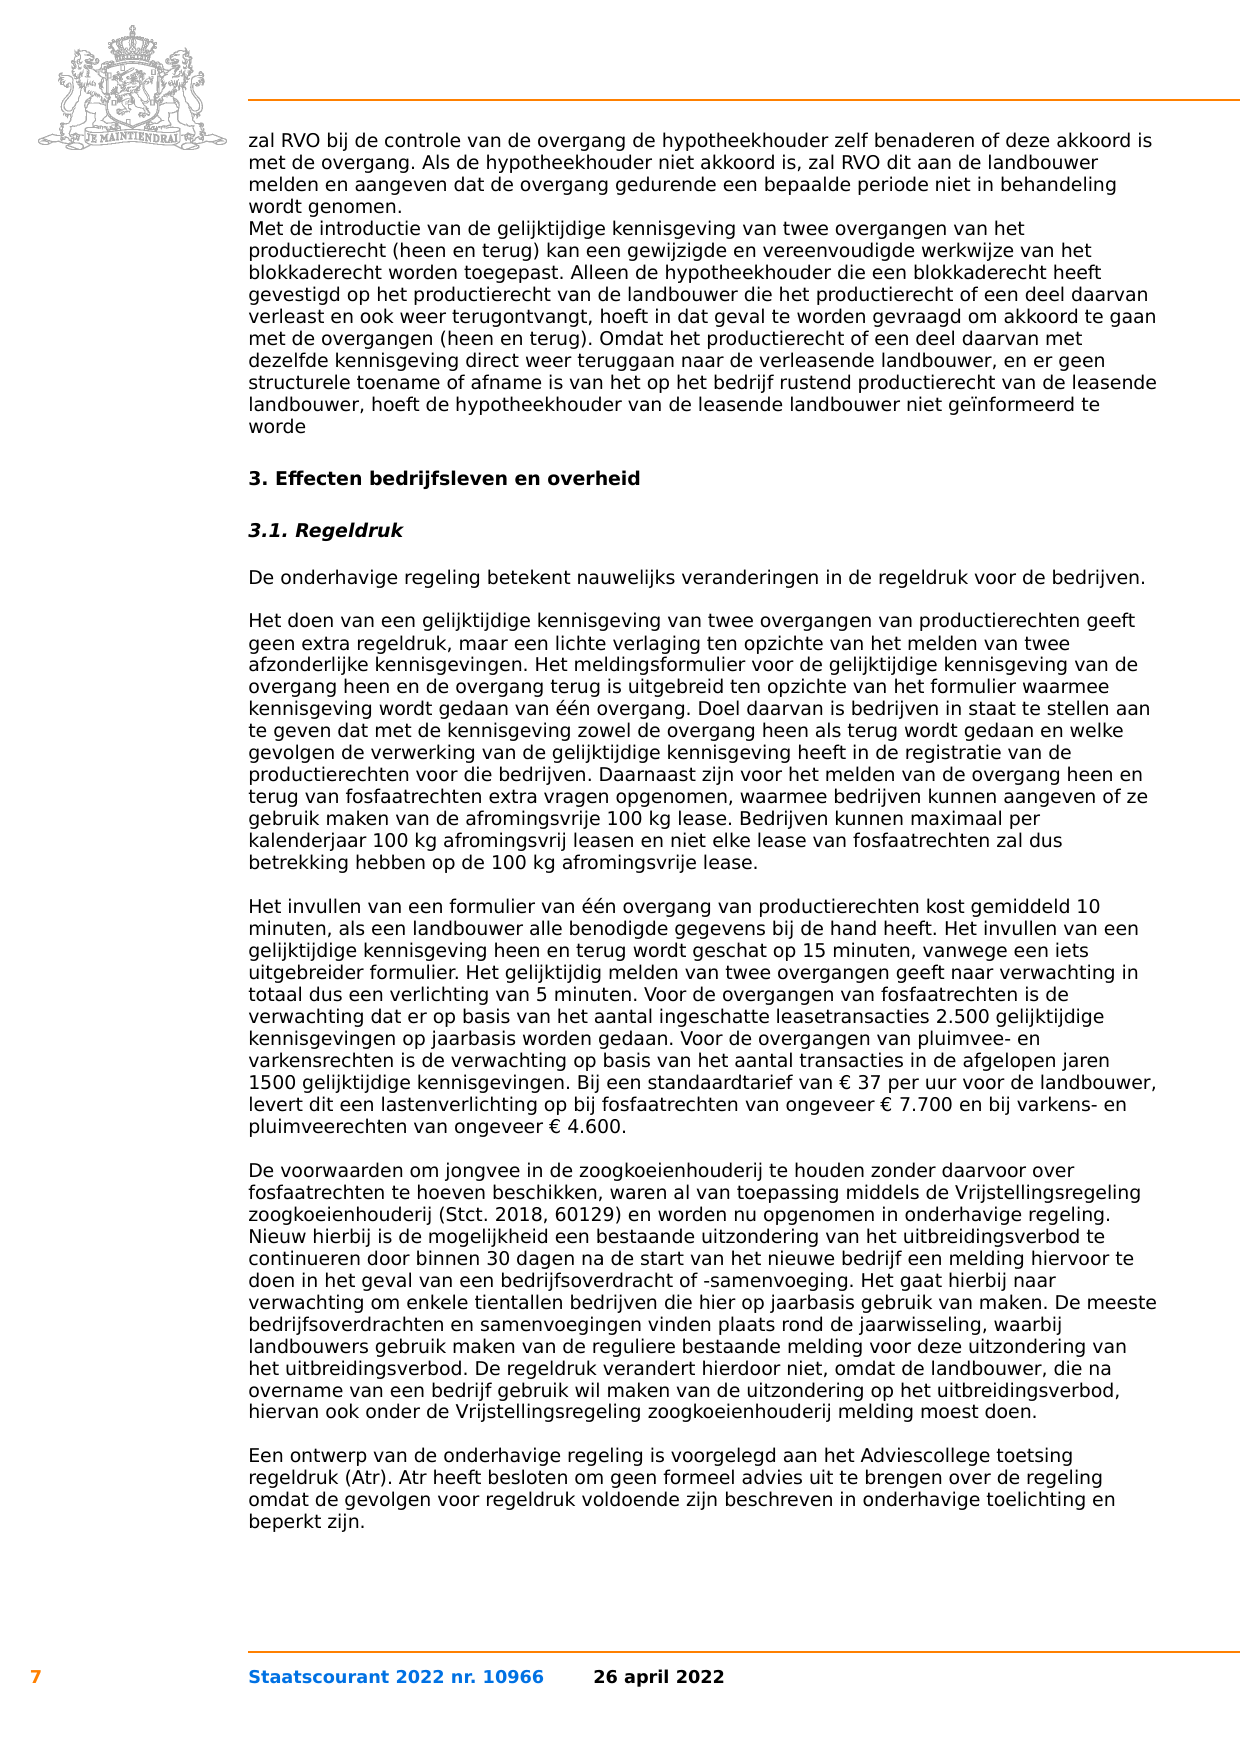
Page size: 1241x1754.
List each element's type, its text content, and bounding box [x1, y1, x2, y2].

picture [38, 25, 227, 150]
text Een ontwerp van de onderhavige regeling is voorgelegd aan het Adviescollege toetsing regeldruk (Atr). Atr heeft besloten om geen formeel advies uit te brengen over de regeling omdat de gevolgen voor regeldruk voldoende zijn beschreven in onderhavige toelichting en beperkt zijn. [248, 1445, 1163, 1533]
text Met de introductie van de gelijktijdige kennisgeving van twee overgangen van het productierecht (heen en terug) kan een gewijzigde en vereenvoudigde werkwijze van het blokkaderecht worden toegepast. Alleen de hypotheekhouder die een blokkaderecht heeft gevestigd op het productierecht van de landbouwer die het productierecht of een deel daarvan verleast en ook weer terugontvangt, hoeft in dat geval te worden gevraagd om akkoord te gaan met de overgangen (heen en terug). Omdat het productierecht of een deel daarvan met dezelfde kennisgeving direct weer teruggaan naar de verleasende landbouwer, en er geen structurele toename of afname is van het op het bedrijf rustend productierecht van de leasende landbouwer, hoeft de hypotheekhouder van de leasende landbouwer niet geïnformeerd te worde [248, 218, 1163, 438]
text De onderhavige regeling betekent nauwelijks veranderingen in de regeldruk voor de bedrijven. [248, 567, 1163, 588]
subtitle 3.1. Regeldruk [248, 519, 1163, 542]
text De voorwaarden om jongvee in de zoogkoeienhouderij te houden zonder daarvoor over fosfaatrechten te hoeven beschikken, waren al van toepassing middels de Vrijstellingsregeling zoogkoeienhouderij (Stct. 2018, 60129) en worden nu opgenomen in onderhavige regeling. Nieuw hierbij is de mogelijkheid een bestaande uitzondering van het uitbreidingsverbod te continueren door binnen 30 dagen na de start van het nieuwe bedrijf een melding hiervoor te doen in het geval van een bedrijfsoverdracht of -samenvoeging. Het gaat hierbij naar verwachting om enkele tientallen bedrijven die hier op jaarbasis gebruik van maken. De meeste bedrijfsoverdrachten en samenvoegingen vinden plaats rond de jaarwisseling, waarbij landbouwers gebruik maken van de reguliere bestaande melding voor deze uitzondering van het uitbreidingsverbod. De regeldruk verandert hierdoor niet, omdat de landbouwer, die na overname van een bedrijf gebruik wil maken van de uitzondering op het uitbreidingsverbod, hiervan ook onder de Vrijstellingsregeling zoogkoeienhouderij melding moest doen. [248, 1160, 1163, 1423]
text zal RVO bij de controle van de overgang de hypotheekhouder zelf benaderen of deze akkoord is met de overgang. Als de hypotheekhouder niet akkoord is, zal RVO dit aan de landbouwer melden en aangeven dat de overgang gedurende een bepaalde periode niet in behandeling wordt genomen. [248, 130, 1163, 218]
subtitle 3. Effecten bedrijfsleven en overheid [248, 468, 1163, 489]
text Het doen van een gelijktijdige kennisgeving van twee overgangen van productierechten geeft geen extra regeldruk, maar een lichte verlaging ten opzichte van het melden van twee afzonderlijke kennisgevingen. Het meldingsformulier voor de gelijktijdige kennisgeving van de overgang heen en de overgang terug is uitgebreid ten opzichte van het formulier waarmee kennisgeving wordt gedaan van één overgang. Doel daarvan is bedrijven in staat te stellen aan te geven dat met de kennisgeving zowel de overgang heen als terug wordt gedaan en welke gevolgen de verwerking van de gelijktijdige kennisgeving heeft in de registratie van de productierechten voor die bedrijven. Daarnaast zijn voor het melden van de overgang heen en terug van fosfaatrechten extra vragen opgenomen, waarmee bedrijven kunnen aangeven of ze gebruik maken van de afromingsvrije 100 kg lease. Bedrijven kunnen maximaal per kalenderjaar 100 kg afromingsvrij leasen en niet elke lease van fosfaatrechten zal dus betrekking hebben op de 100 kg afromingsvrije lease. [248, 610, 1163, 874]
text Het invullen van een formulier van één overgang van productierechten kost gemiddeld 10 minuten, als een landbouwer alle benodigde gegevens bij de hand heeft. Het invullen van een gelijktijdige kennisgeving heen en terug wordt geschat op 15 minuten, vanwege een iets uitgebreider formulier. Het gelijktijdig melden van twee overgangen geeft naar verwachting in totaal dus een verlichting van 5 minuten. Voor de overgangen van fosfaatrechten is de verwachting dat er op basis van het aantal ingeschatte leasetransacties 2.500 gelijktijdige kennisgevingen op jaarbasis worden gedaan. Voor de overgangen van pluimvee- en varkensrechten is de verwachting op basis van het aantal transacties in de afgelopen jaren 1500 gelijktijdige kennisgevingen. Bij een standaardtarief van € 37 per uur voor de landbouwer, levert dit een lastenverlichting op bij fosfaatrechten van ongeveer € 7.700 en bij varkens- en pluimveerechten van ongeveer € 4.600. [248, 896, 1163, 1138]
